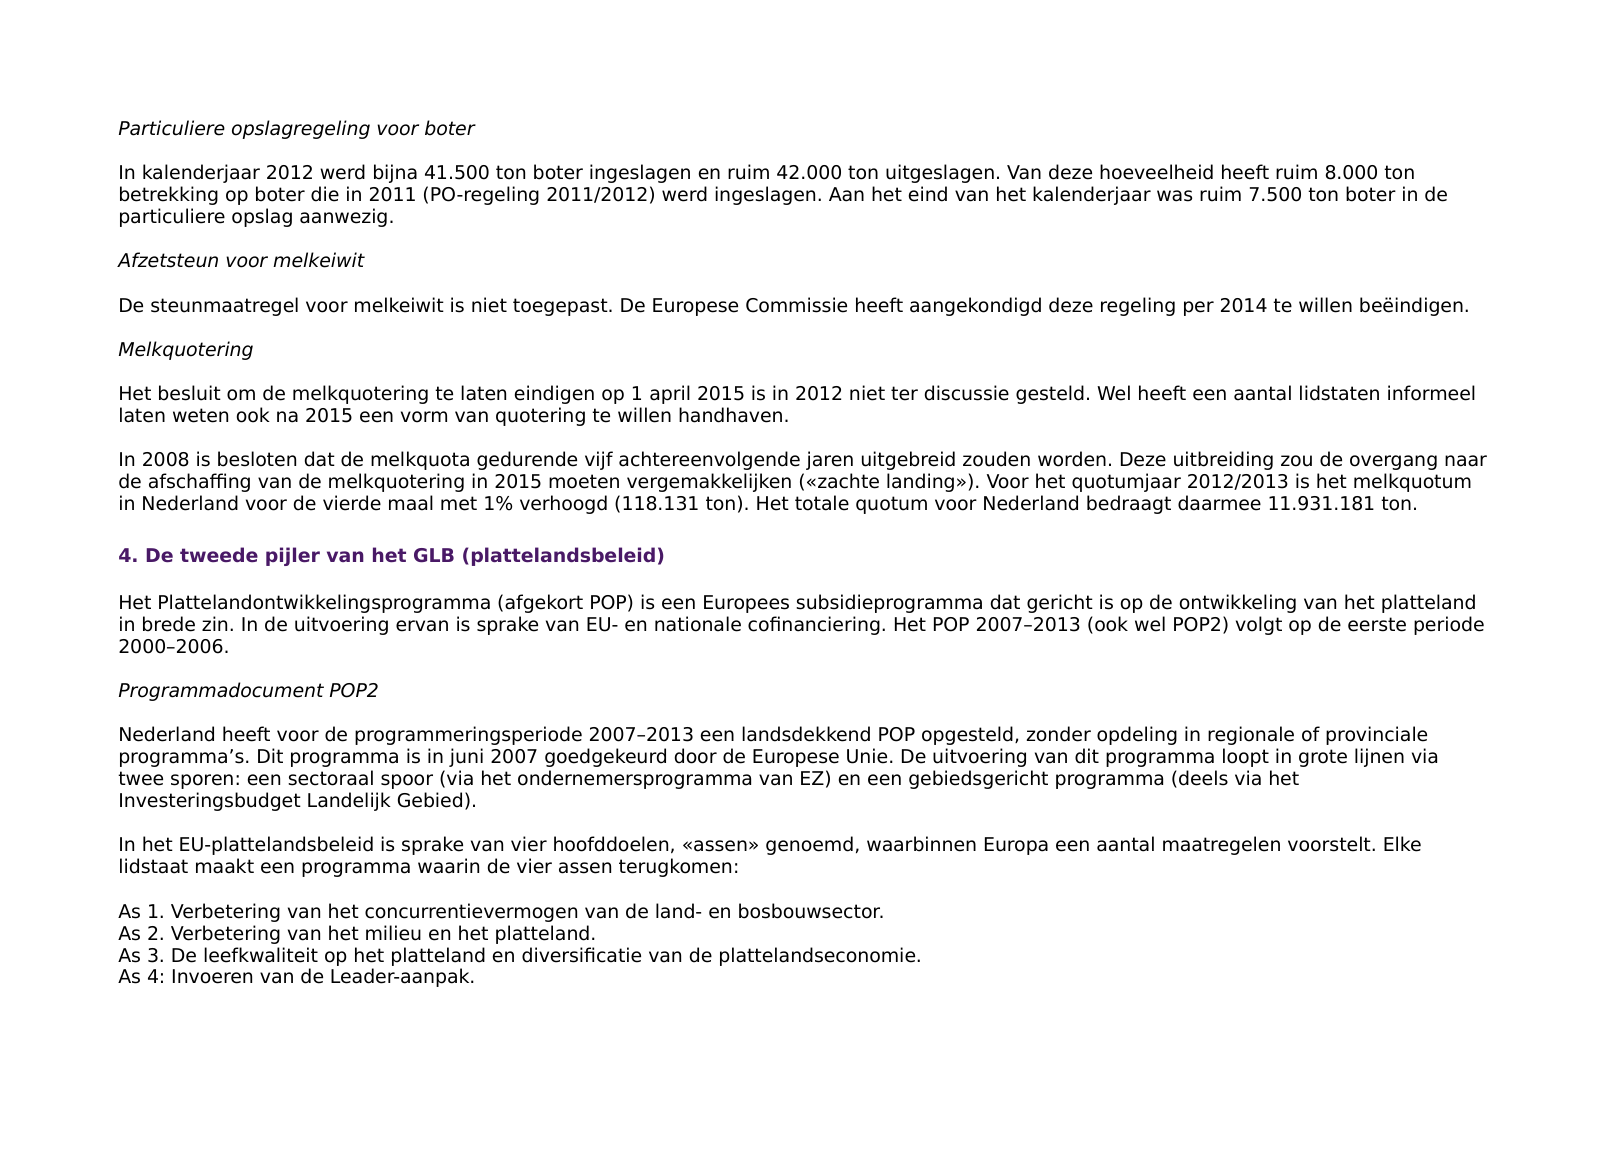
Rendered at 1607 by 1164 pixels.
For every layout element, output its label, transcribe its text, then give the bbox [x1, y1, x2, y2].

text As 1. Verbetering van het concurrentievermogen van de land- en bosbouwsector. [118, 901, 1488, 922]
text As 2. Verbetering van het milieu en het platteland. [118, 922, 1488, 944]
text In 2008 is besloten dat de melkquota gedurende vijf achtereenvolgende jaren uitgebreid zouden worden. Deze uitbreiding zou de overgang naar de afschaffing van de melkquotering in 2015 moeten vergemakkelijken («zachte landing»). Voor het quotumjaar 2012/2013 is het melkquotum in Nederland voor de vierde maal met 1% verhoogd (118.131 ton). Het totale quotum voor Nederland bedraagt daarmee 11.931.181 ton. [118, 449, 1488, 515]
text Het Plattelandontwikkelingsprogramma (afgekort POP) is een Europees subsidieprogramma dat gericht is op de ontwikkeling van het platteland in brede zin. In de uitvoering ervan is sprake van EU- en nationale cofinanciering. Het POP 2007–2013 (ook wel POP2) volgt op de eerste periode 2000–2006. [118, 592, 1488, 658]
subtitle Programmadocument POP2 [118, 680, 1488, 702]
text Nederland heeft voor de programmeringsperiode 2007–2013 een landsdekkend POP opgesteld, zonder opdeling in regionale of provinciale programma’s. Dit programma is in juni 2007 goedgekeurd door de Europese Unie. De uitvoering van dit programma loopt in grote lijnen via twee sporen: een sectoraal spoor (via het ondernemersprogramma van EZ) en een gebiedsgericht programma (deels via het Investeringsbudget Landelijk Gebied). [118, 724, 1488, 812]
subtitle 4. De tweede pijler van het GLB (plattelandsbeleid) [118, 545, 1488, 567]
text Melkquotering [118, 339, 1488, 361]
subtitle Particuliere opslagregeling voor boter [118, 118, 1488, 140]
text Afzetsteun voor melkeiwit [118, 250, 1488, 272]
text As 4: Invoeren van de Leader-aanpak. [118, 966, 1488, 988]
text Het besluit om de melkquotering te laten eindigen op 1 april 2015 is in 2012 niet ter discussie gesteld. Wel heeft een aantal lidstaten informeel laten weten ook na 2015 een vorm van quotering te willen handhaven. [118, 383, 1488, 427]
text De steunmaatregel voor melkeiwit is niet toegepast. De Europese Commissie heeft aangekondigd deze regeling per 2014 te willen beëindigen. [118, 294, 1488, 317]
text As 3. De leefkwaliteit op het platteland en diversificatie van de plattelandseconomie. [118, 944, 1488, 966]
text In het EU-plattelandsbeleid is sprake van vier hoofddoelen, «assen» genoemd, waarbinnen Europa een aantal maatregelen voorstelt. Elke lidstaat maakt een programma waarin de vier assen terugkomen: [118, 834, 1488, 878]
text In kalenderjaar 2012 werd bijna 41.500 ton boter ingeslagen en ruim 42.000 ton uitgeslagen. Van deze hoeveelheid heeft ruim 8.000 ton betrekking op boter die in 2011 (PO-regeling 2011/2012) werd ingeslagen. Aan het eind van het kalenderjaar was ruim 7.500 ton boter in de particuliere opslag aanwezig. [118, 162, 1488, 228]
